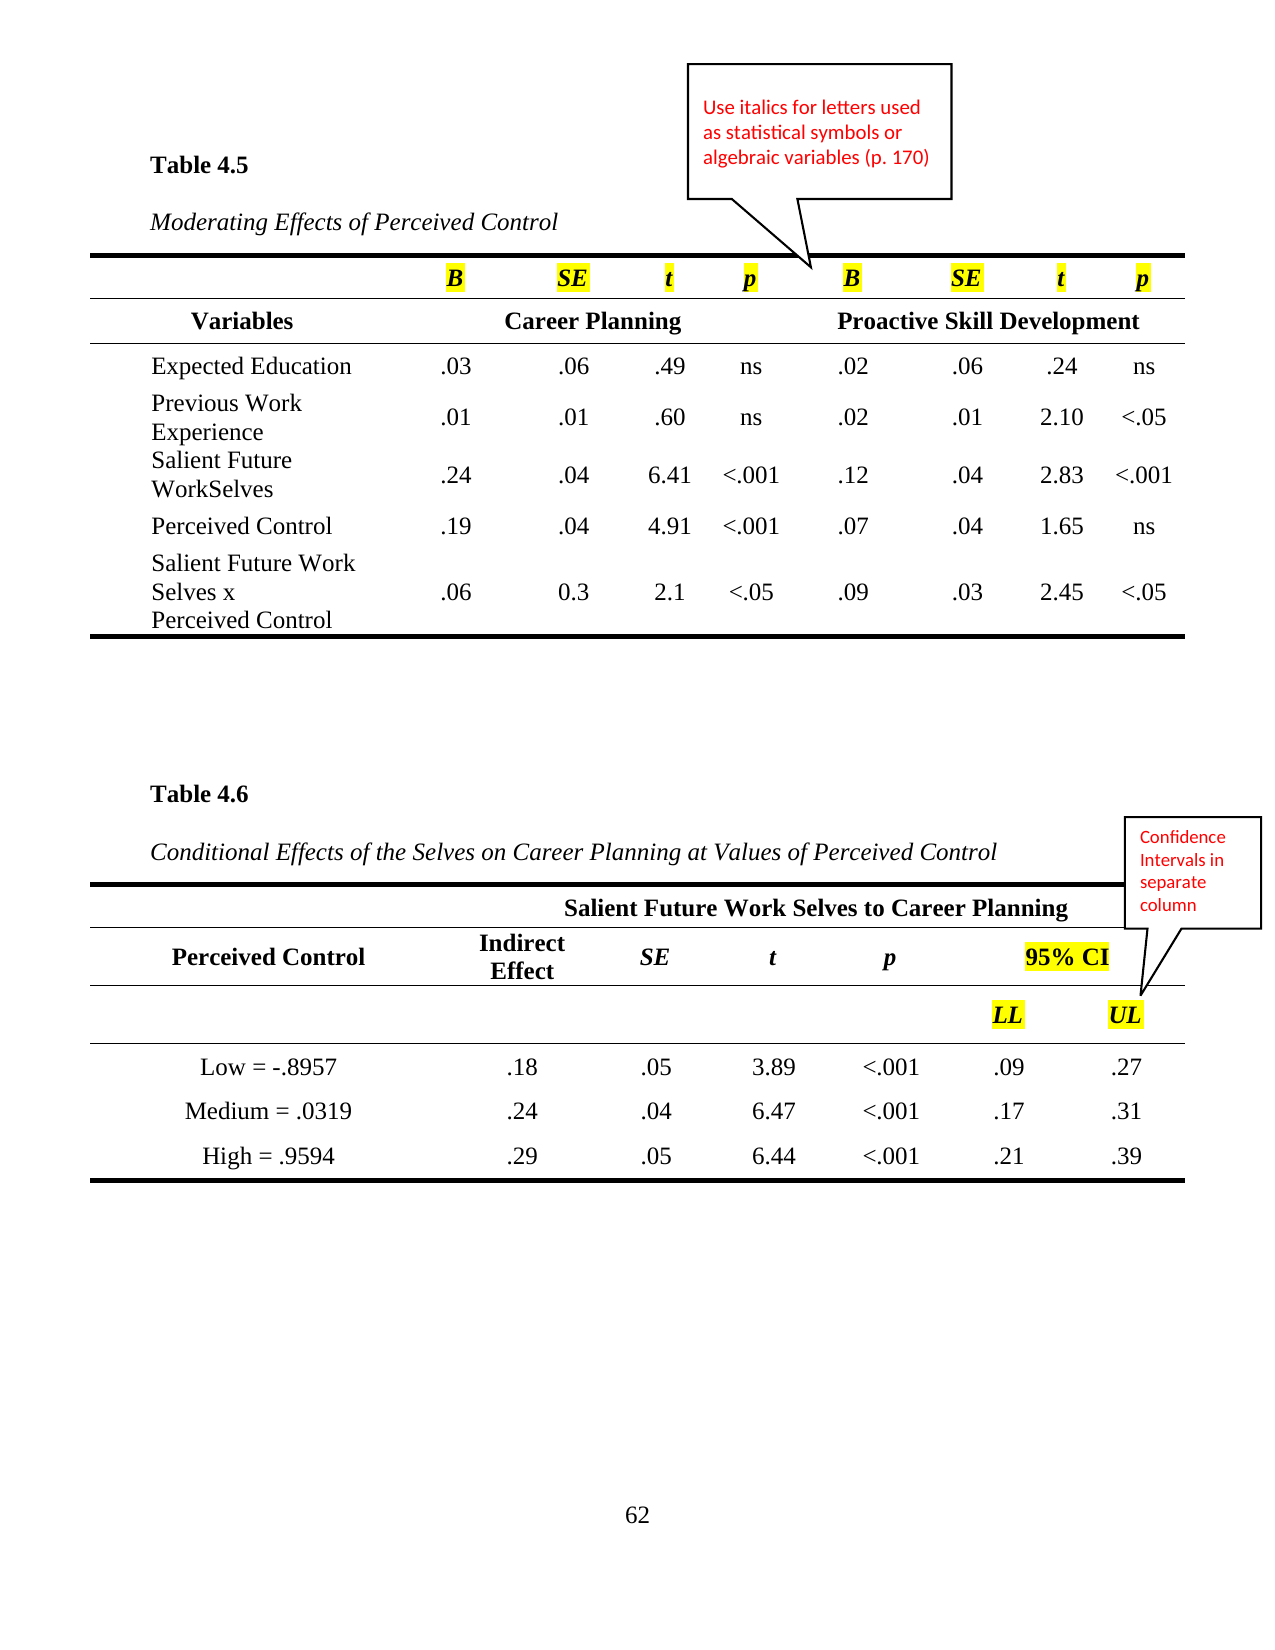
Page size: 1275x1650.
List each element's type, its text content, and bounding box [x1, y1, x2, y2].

table_cell .24 [447, 1088, 597, 1133]
table_cell 6.44 [715, 1133, 832, 1178]
table_cell .39 [1068, 1133, 1185, 1178]
table_cell <.001 [1103, 445, 1185, 503]
text [801, 207, 1125, 236]
table_cell <.05 [1103, 548, 1185, 634]
table_cell Perceived Control [90, 503, 394, 548]
subtitle Table 4.6onditional Effects of the Selves on Career Planning at Values of Perceived Control [150, 779, 1125, 808]
table_cell 95% CI [950, 928, 1146, 985]
table_cell <.001 [833, 1044, 950, 1088]
table_cell ns [710, 344, 792, 388]
table_cell <.001 [833, 1133, 950, 1178]
subtitle [953, 150, 1125, 179]
table_cell 1.65 [1021, 503, 1103, 548]
table_cell .05 [597, 1133, 715, 1178]
table_cell 2.83 [1021, 445, 1103, 503]
table_header SE [914, 258, 1021, 298]
table_cell Variables [90, 299, 394, 343]
text Conditional Effects of the Selves on Career Planning at Values of Perceived Control [150, 837, 1123, 866]
table_cell Medium = .0319 [90, 1088, 447, 1133]
table_cell 3.89 [715, 1044, 832, 1088]
table_cell .17 [950, 1088, 1067, 1133]
table_cell 6.41 [629, 445, 710, 503]
table_cell 4.91 [629, 503, 710, 548]
table_cell .09 [792, 548, 914, 634]
table_cell .29 [447, 1133, 597, 1178]
table_cell ns [1103, 344, 1185, 388]
text Moderating Effects of Perceived Control [150, 207, 771, 236]
table_cell UL [1068, 986, 1185, 1043]
table_cell .02 [792, 388, 914, 445]
table_cell .01 [914, 388, 1021, 445]
table_cell [833, 986, 950, 1043]
table_cell ns [710, 388, 792, 445]
table_cell .18 [447, 1044, 597, 1088]
table_cell .06 [394, 548, 518, 634]
table_cell <.001 [710, 503, 792, 548]
subtitle Table 4.5derating effects of Perceived control [150, 150, 686, 179]
table_header [90, 887, 447, 927]
table_cell SE [597, 928, 715, 985]
table_cell .01 [518, 388, 629, 445]
table_cell .04 [518, 503, 629, 548]
table_cell [447, 986, 597, 1043]
table_header B [394, 258, 518, 298]
table_cell .06 [518, 344, 629, 388]
table_cell Indirect Effect [447, 928, 597, 985]
table_cell Expected Education [90, 344, 394, 388]
table_cell [597, 986, 715, 1043]
table_cell .27 [1068, 1044, 1185, 1088]
table_cell 2.45 [1021, 548, 1103, 634]
table_cell .03 [394, 344, 518, 388]
table_header [90, 258, 394, 298]
table_cell .49 [629, 344, 710, 388]
table_header t [1021, 258, 1103, 298]
table_cell [715, 986, 832, 1043]
table_cell 6.47 [715, 1088, 832, 1133]
table_cell .12 [792, 445, 914, 503]
table_header SE [518, 258, 629, 298]
table_cell Low = -.8957 [90, 1044, 447, 1088]
table_cell .07 [792, 503, 914, 548]
table_cell Previous Work Experience [90, 388, 394, 445]
table_cell Salient Future Work Selves x Perceived Control [90, 548, 394, 634]
table_cell .02 [792, 344, 914, 388]
table_cell Proactive Skill Development [792, 299, 1185, 343]
table_cell <.05 [1103, 388, 1185, 445]
table_cell 0.3 [518, 548, 629, 634]
table_cell .09 [950, 1044, 1067, 1088]
table_cell Perceived Control [90, 928, 447, 985]
table_cell <.05 [710, 548, 792, 634]
table_header t [629, 258, 710, 298]
table_cell [90, 986, 447, 1043]
table_header Salient Future Work Selves to Career Planning [447, 887, 1123, 927]
table_header p [1103, 258, 1185, 298]
table_cell .06 [914, 344, 1021, 388]
table_cell t [715, 928, 832, 985]
table_cell <.001 [710, 445, 792, 503]
table_cell .04 [914, 503, 1021, 548]
table_cell LL [950, 986, 1067, 1043]
table_cell .03 [914, 548, 1021, 634]
table_cell 2.10 [1021, 388, 1103, 445]
table_cell 2.1 [629, 548, 710, 634]
table_cell .01 [394, 388, 518, 445]
table_cell .21 [950, 1133, 1067, 1178]
table_cell .05 [597, 1044, 715, 1088]
table_cell p [833, 928, 950, 985]
table_cell ns [1103, 503, 1185, 548]
table_header p [710, 258, 792, 298]
table_cell Salient Future WorkSelves [90, 445, 394, 503]
table_cell .19 [394, 503, 518, 548]
table_cell .31 [1068, 1088, 1185, 1133]
table_cell .04 [597, 1088, 715, 1133]
table_cell <.001 [833, 1088, 950, 1133]
table_cell .24 [394, 445, 518, 503]
table_cell .04 [518, 445, 629, 503]
table_cell High = .9594 [90, 1133, 447, 1178]
table_cell [1149, 930, 1185, 985]
table_cell .04 [914, 445, 1021, 503]
table_header B [792, 258, 914, 298]
table_cell .24 [1021, 344, 1103, 388]
table_cell Career Planning [394, 299, 792, 343]
table_cell .60 [629, 388, 710, 445]
